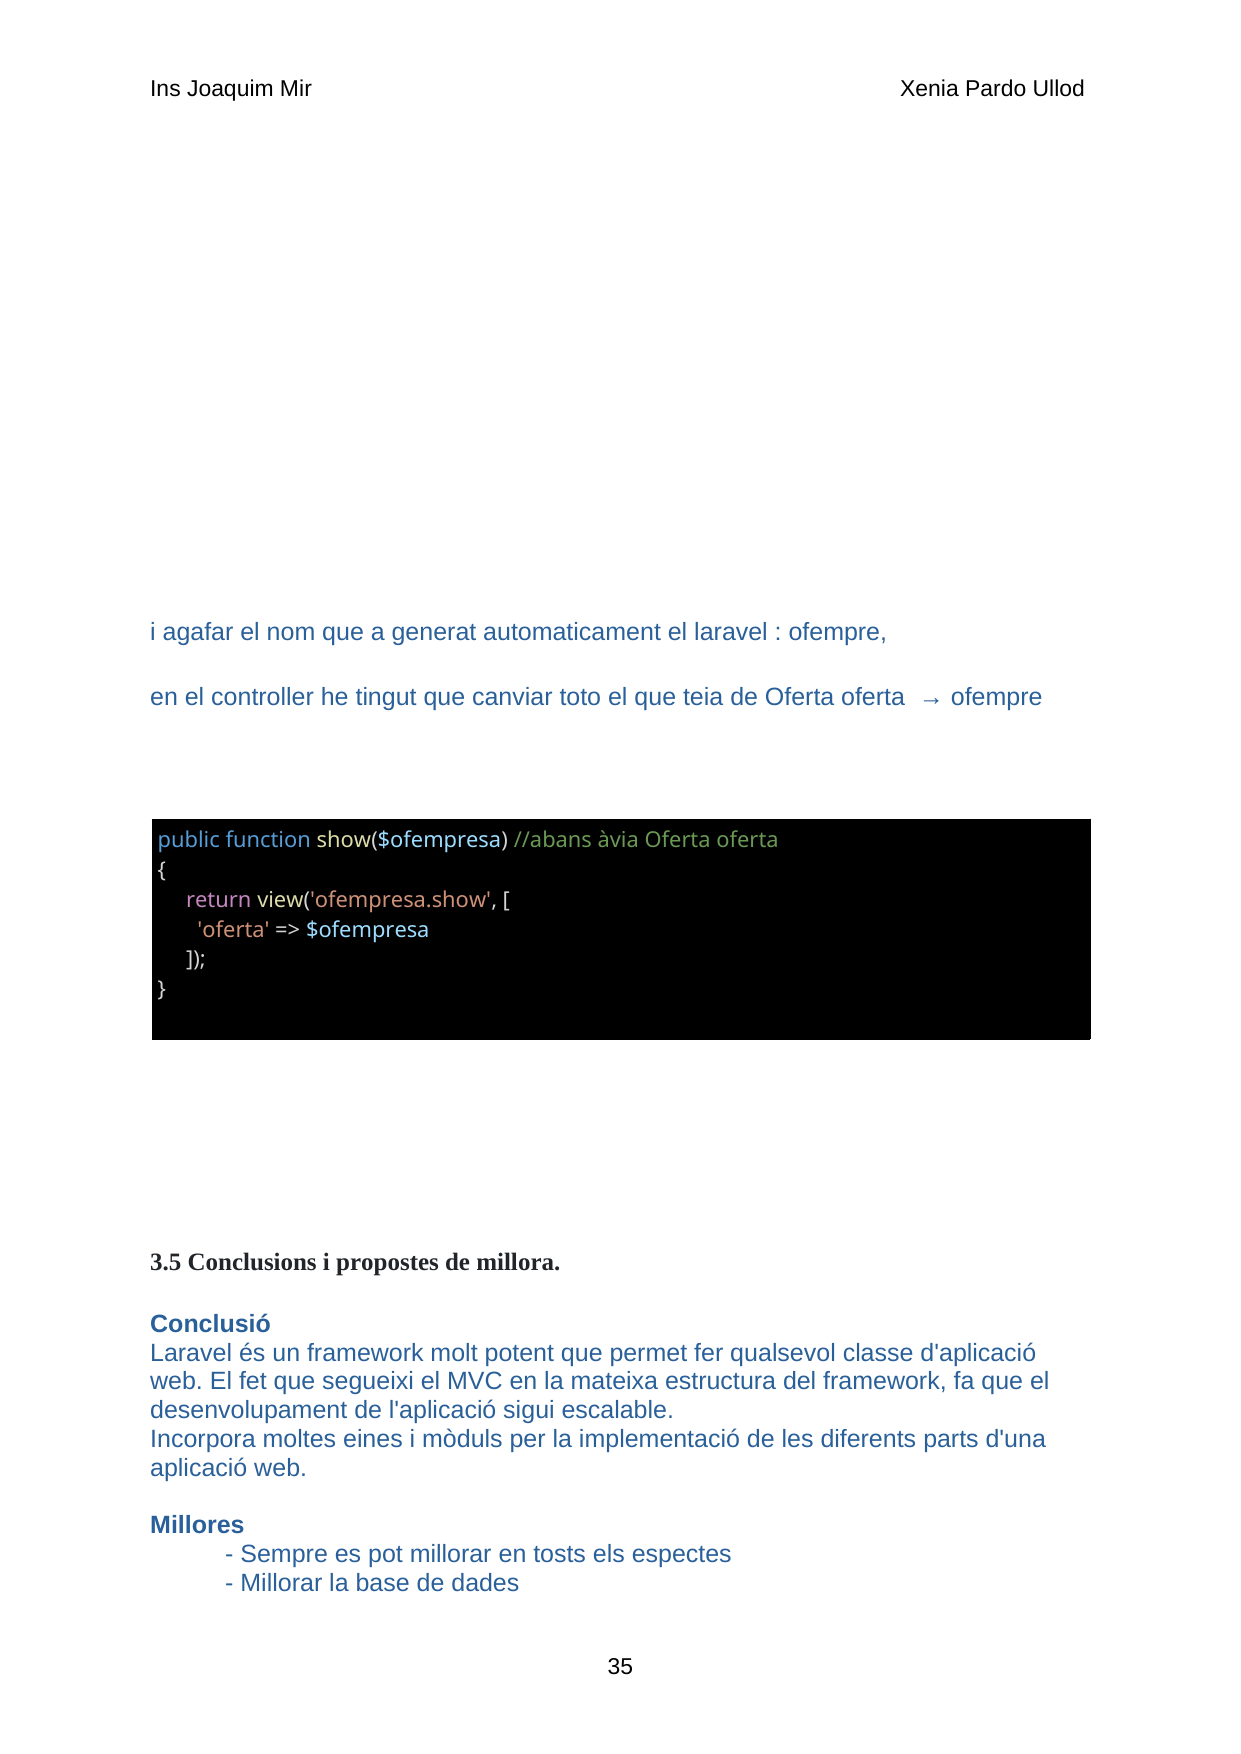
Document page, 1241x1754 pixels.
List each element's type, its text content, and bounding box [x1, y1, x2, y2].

text Incorpora moltes eines i mòduls per la implementació de les diferents parts d'una aplicació web. [150, 1424, 1090, 1481]
text en el controller he tingut que canviar toto el que teia de Oferta oferta → ofempre [150, 682, 1090, 711]
text Conclusió [150, 1309, 1090, 1338]
text Laravel és un framework molt potent que permet fer qualsevol classe d'aplicació web. El fet que segueixi el MVC en la mateixa estructura del framework, fa que el desenvolupament de l'aplicació sigui escalable. [150, 1338, 1090, 1424]
text Millores [150, 1510, 1090, 1539]
text i agafar el nom que a generat automaticament el laravel : ofempre, [150, 617, 1090, 646]
table_header public function show($ofempresa) //abans àvia Oferta oferta { return view('ofempresa.show', [ 'oferta' => $ofempresa ]); } [153, 820, 1090, 1039]
text - Sempre es pot millorar en tosts els espectes [150, 1539, 1090, 1568]
text - Millorar la base de dades [150, 1568, 1090, 1596]
text 3.5 Conclusions i propostes de millora. [150, 1247, 1090, 1276]
